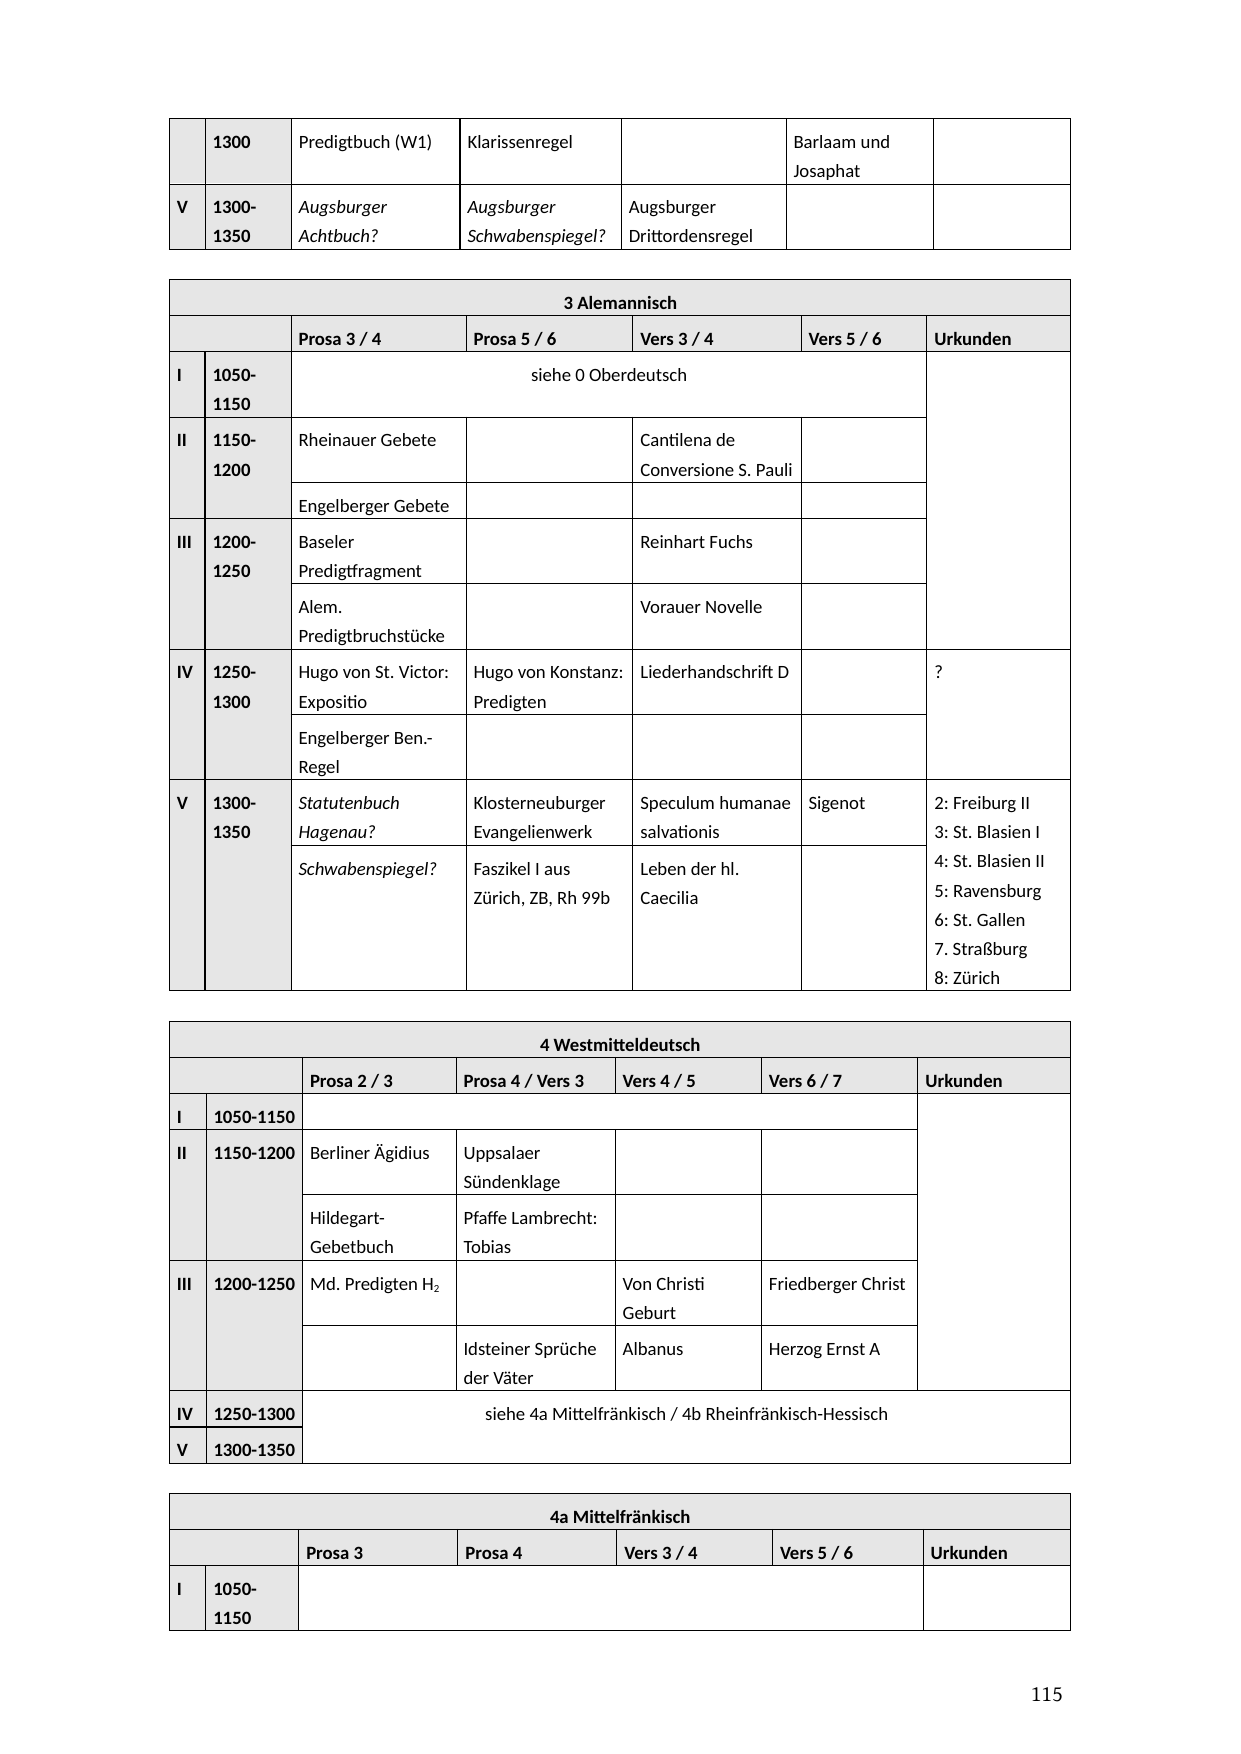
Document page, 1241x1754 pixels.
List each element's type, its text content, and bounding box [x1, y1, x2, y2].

table_cell Urkunden [918, 1058, 1070, 1093]
table_cell [802, 846, 926, 990]
table_cell 1250-1300 [206, 650, 291, 779]
table_cell [467, 715, 632, 779]
table_cell [802, 483, 926, 518]
table_cell I [170, 1566, 205, 1630]
table_cell I [170, 352, 204, 417]
table_cell Augsburger Drittordensregel [622, 185, 786, 249]
table_cell Vers 6 / 7 [762, 1058, 917, 1093]
table_cell Vorauer Novelle [633, 584, 801, 649]
table_cell Engelberger Ben.-Regel [292, 715, 466, 779]
table_cell [633, 715, 801, 779]
table_cell [633, 483, 801, 518]
table_cell [303, 1326, 456, 1390]
table_cell 1300-1350 [206, 185, 291, 249]
table_cell Prosa 5 / 6 [467, 316, 632, 351]
table_cell 1050-1150 [207, 1094, 302, 1129]
table_cell 1200-1250 [207, 1261, 302, 1390]
table_cell Engelberger Gebete [292, 483, 466, 518]
table_cell IV [170, 1391, 206, 1426]
table_cell [762, 1195, 917, 1260]
table_cell [802, 715, 926, 779]
table_cell [924, 1566, 1070, 1630]
table_cell Klosterneuburger Evangelienwerk [467, 780, 632, 844]
table_cell Hugo von St. Victor: Expositio [292, 650, 466, 714]
table_header 4a Mittelfränkisch [170, 1494, 1070, 1529]
table_cell [170, 1058, 302, 1093]
table_cell Friedberger Christ [762, 1261, 917, 1325]
table_cell Statutenbuch Hagenau? [292, 780, 466, 844]
table_cell Liederhandschrift D [633, 650, 801, 714]
table_cell IV [170, 650, 204, 779]
table_cell Uppsalaer Sündenklage [457, 1130, 615, 1194]
table_cell [467, 418, 632, 482]
table_cell Augsburger Achtbuch? [292, 185, 459, 249]
table_cell Prosa 3 [299, 1530, 457, 1565]
table_cell [303, 1094, 917, 1129]
table_cell [918, 1094, 1070, 1390]
table_cell Sigenot [802, 780, 926, 844]
table_cell Schwabenspiegel? [292, 846, 466, 990]
table_cell V [170, 185, 205, 249]
table_cell Hugo von Konstanz: Predigten [467, 650, 632, 714]
table_cell Prosa 4 [458, 1530, 616, 1565]
table_cell [787, 185, 933, 249]
table_cell [802, 584, 926, 649]
table_cell Barlaam und Josaphat [787, 119, 933, 183]
table_cell V [170, 780, 204, 990]
table_cell Pfaffe Lambrecht: Tobias [457, 1195, 615, 1260]
table_header 3 Alemannisch [170, 280, 1070, 315]
table_cell Urkunden [924, 1530, 1070, 1565]
table_cell II [170, 1130, 206, 1260]
table_cell Prosa 3 / 4 [292, 316, 466, 351]
table_cell Predigtbuch (W1) [292, 119, 459, 183]
table_cell [802, 418, 926, 482]
table_cell 1300-1350 [207, 1428, 302, 1463]
table_cell Von Christi Geburt [616, 1261, 761, 1325]
table_cell Klarissenregel [461, 119, 621, 183]
table_cell [934, 119, 1070, 183]
table_cell Augsburger Schwabenspiegel? [461, 185, 621, 249]
table_cell Baseler Predigtfragment [292, 519, 466, 583]
table_cell Vers 5 / 6 [802, 316, 926, 351]
table_cell [467, 519, 632, 583]
table_cell 1300 [206, 119, 291, 183]
table_cell 1150-1200 [206, 418, 291, 518]
table_cell III [170, 1261, 206, 1390]
table_cell Urkunden [927, 316, 1070, 351]
table_cell Berliner Ägidius [303, 1130, 456, 1194]
table_cell Md. Predigten H2 [303, 1261, 456, 1325]
table_cell ? [927, 650, 1070, 779]
table_cell Vers 3 / 4 [617, 1530, 772, 1565]
table_cell Leben der hl. Caecilia [633, 846, 801, 990]
table_cell 1250-1300 [207, 1391, 302, 1426]
table_cell V [170, 1428, 206, 1463]
table_cell [802, 519, 926, 583]
table_cell Herzog Ernst A [762, 1326, 917, 1390]
table_cell [170, 119, 205, 183]
table_cell siehe 4a Mittelfränkisch / 4b Rheinfränkisch-Hessisch [303, 1391, 1070, 1463]
table_cell Faszikel I aus Zürich, ZB, Rh 99b [467, 846, 632, 990]
table_cell [934, 185, 1070, 249]
table_cell [616, 1195, 761, 1260]
table_cell Rheinauer Gebete [292, 418, 466, 482]
table_cell Idsteiner Sprüche der Väter [457, 1326, 615, 1390]
table_cell 1050-1150 [206, 352, 291, 417]
table_cell Vers 3 / 4 [633, 316, 801, 351]
table_cell Reinhart Fuchs [633, 519, 801, 583]
table_cell Vers 4 / 5 [616, 1058, 761, 1093]
table_cell [802, 650, 926, 714]
table_cell 1150-1200 [207, 1130, 302, 1260]
table_cell [467, 584, 632, 649]
table_cell Prosa 4 / Vers 3 [457, 1058, 615, 1093]
table_cell [467, 483, 632, 518]
table_cell [170, 1530, 298, 1565]
table_cell Speculum humanae salvationis [633, 780, 801, 844]
table_cell 1200-1250 [206, 519, 291, 649]
table_cell Prosa 2 / 3 [303, 1058, 456, 1093]
table_cell Alem. Predigtbruchstücke [292, 584, 466, 649]
table_header 4 Westmitteldeutsch [170, 1022, 1070, 1057]
table_cell III [170, 519, 204, 649]
table_cell Cantilena de Conversione S. Pauli [633, 418, 801, 482]
table_cell Hildegart- Gebetbuch [303, 1195, 456, 1260]
table_cell Vers 5 / 6 [773, 1530, 923, 1565]
table_cell Albanus [616, 1326, 761, 1390]
table_cell [299, 1566, 923, 1630]
table_cell 2: Freiburg II 3: St. Blasien I 4: St. Blasien II 5: Ravensburg 6: St. Gallen 7. Straßburg 8: Zürich [927, 780, 1070, 990]
table_cell [622, 119, 786, 183]
table_cell [457, 1261, 615, 1325]
table_cell 1300-1350 [206, 780, 291, 990]
table_cell [762, 1130, 917, 1194]
table_cell [616, 1130, 761, 1194]
table_cell siehe 0 Oberdeutsch [292, 352, 926, 417]
table_cell 1050-1150 [206, 1566, 298, 1630]
table_cell [170, 316, 291, 351]
table_cell II [170, 418, 204, 518]
table_cell I [170, 1094, 206, 1129]
table_cell [927, 352, 1070, 649]
